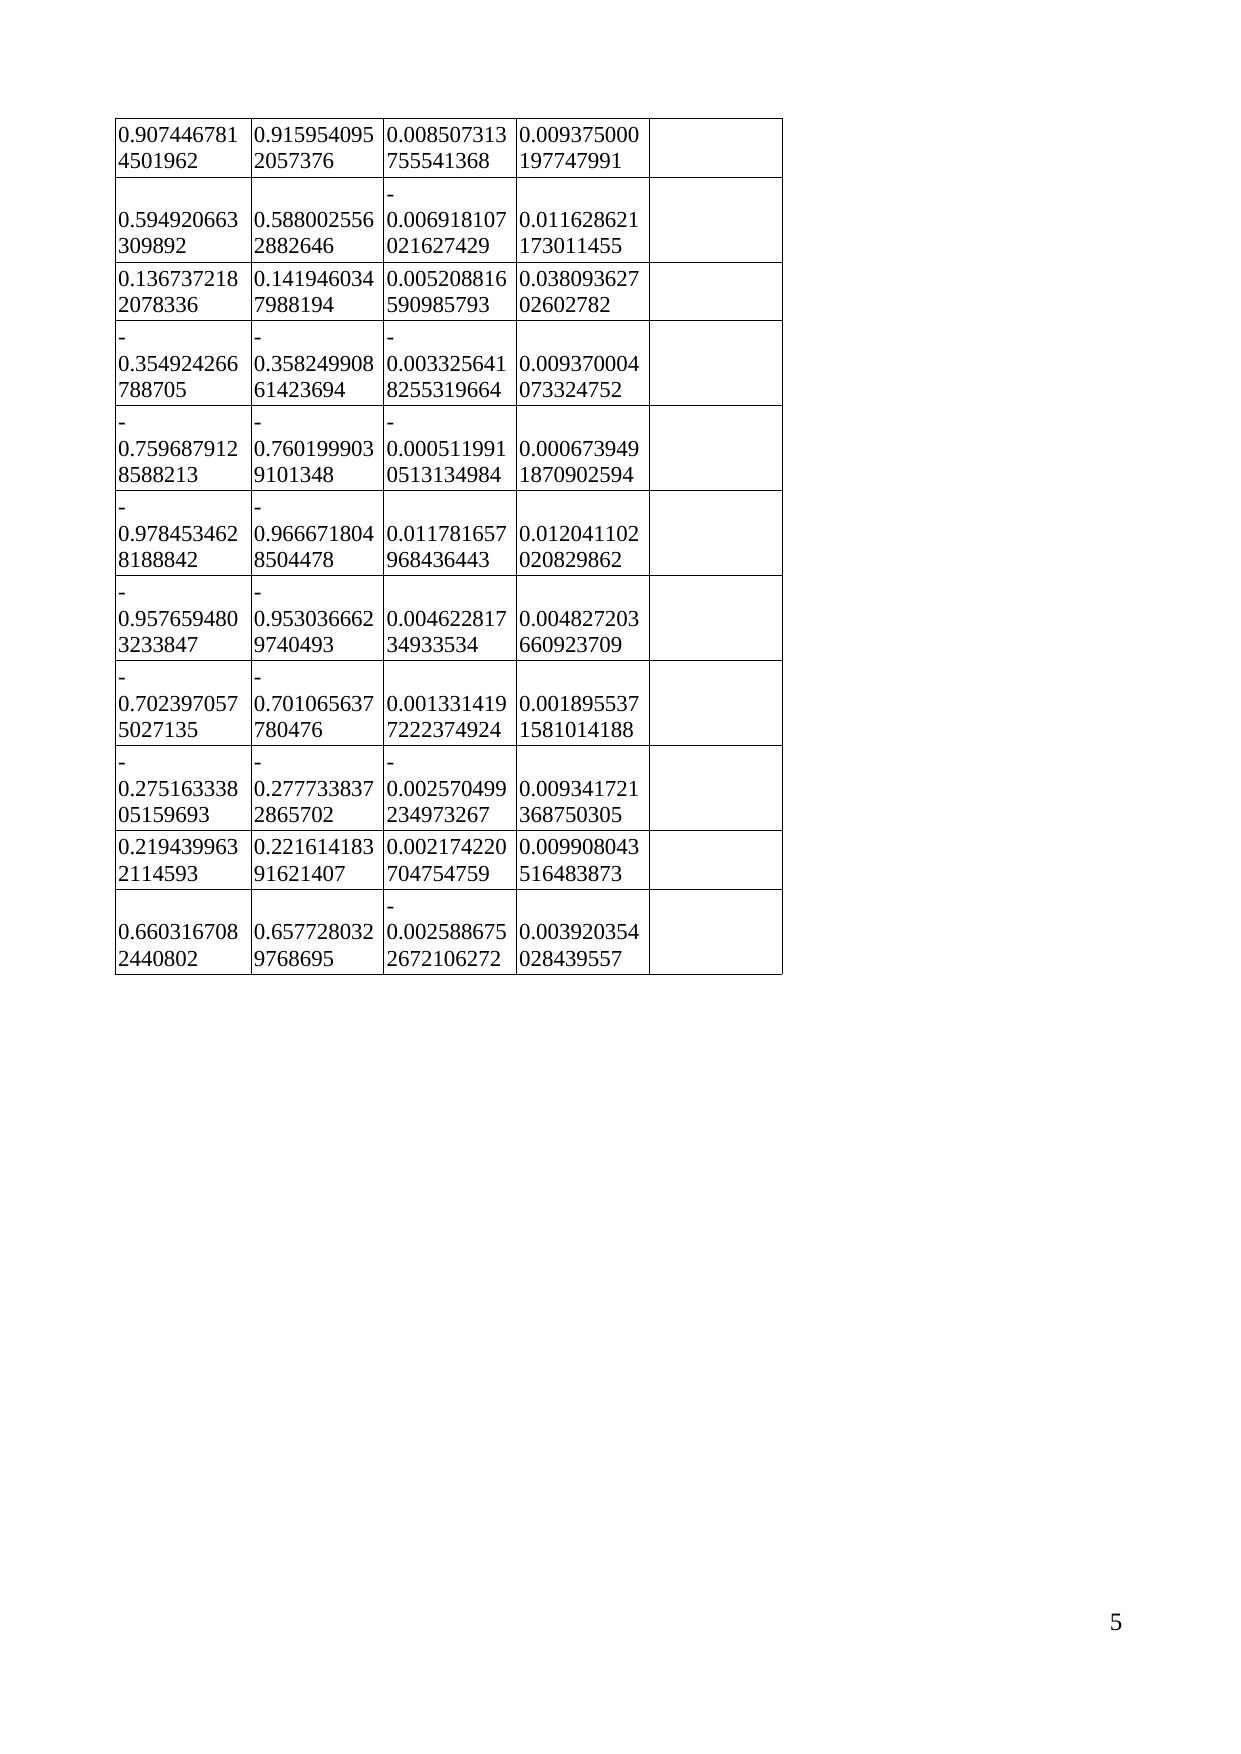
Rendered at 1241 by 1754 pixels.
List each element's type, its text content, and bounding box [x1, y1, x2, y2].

table_cell 0.1419460347988194 [252, 263, 383, 320]
table_cell -0.0005119910513134984 [384, 406, 516, 490]
table_cell 0.011781657968436443 [384, 491, 516, 575]
table_cell -0.27516333805159693 [116, 746, 251, 830]
table_cell 0.22161418391621407 [252, 831, 383, 889]
table_cell -0.35824990861423694 [252, 321, 383, 405]
table_cell 0.00462281734933534 [384, 576, 516, 660]
table_cell [650, 406, 782, 490]
table_cell 0.594920663309892 [116, 178, 251, 262]
table_cell [650, 263, 782, 320]
table_cell 0.009341721368750305 [517, 746, 649, 830]
table_cell -0.002570499234973267 [384, 746, 516, 830]
table_cell -0.7596879128588213 [116, 406, 251, 490]
table_cell 0.9074467814501962 [116, 119, 251, 177]
table_cell -0.9576594803233847 [116, 576, 251, 660]
table_cell 0.2194399632114593 [116, 831, 251, 889]
table_cell 0.6577280329768695 [252, 890, 383, 974]
table_cell 0.012041102020829862 [517, 491, 649, 575]
table_cell 0.0006739491870902594 [517, 406, 649, 490]
table_cell -0.0025886752672106272 [384, 890, 516, 974]
table_cell 0.6603167082440802 [116, 890, 251, 974]
table_cell -0.9784534628188842 [116, 491, 251, 575]
table_cell [650, 178, 782, 262]
table_cell 0.011628621173011455 [517, 178, 649, 262]
table_cell 0.005208816590985793 [384, 263, 516, 320]
table_cell -0.0033256418255319664 [384, 321, 516, 405]
table_cell [650, 661, 782, 745]
table_cell 0.009370004073324752 [517, 321, 649, 405]
table_cell -0.701065637780476 [252, 661, 383, 745]
table_cell 0.03809362702602782 [517, 263, 649, 320]
table_cell 0.9159540952057376 [252, 119, 383, 177]
table_cell [650, 890, 782, 974]
table_cell [650, 119, 782, 177]
table_cell 0.009908043516483873 [517, 831, 649, 889]
table_cell 0.003920354028439557 [517, 890, 649, 974]
table_cell -0.9530366629740493 [252, 576, 383, 660]
table_cell [650, 491, 782, 575]
table_cell -0.7601999039101348 [252, 406, 383, 490]
table_cell -0.9666718048504478 [252, 491, 383, 575]
table_cell -0.7023970575027135 [116, 661, 251, 745]
table_cell 0.0013314197222374924 [384, 661, 516, 745]
table_cell 0.1367372182078336 [116, 263, 251, 320]
table_cell 0.009375000197747991 [517, 119, 649, 177]
table_cell -0.354924266788705 [116, 321, 251, 405]
table_cell [650, 576, 782, 660]
table_cell 0.002174220704754759 [384, 831, 516, 889]
table_cell [650, 746, 782, 830]
table_cell 0.008507313755541368 [384, 119, 516, 177]
table_cell 0.0018955371581014188 [517, 661, 649, 745]
table_cell -0.006918107021627429 [384, 178, 516, 262]
table_cell [650, 321, 782, 405]
table_cell -0.2777338372865702 [252, 746, 383, 830]
table_cell 0.004827203660923709 [517, 576, 649, 660]
table_cell [650, 831, 782, 889]
table_cell 0.5880025562882646 [252, 178, 383, 262]
